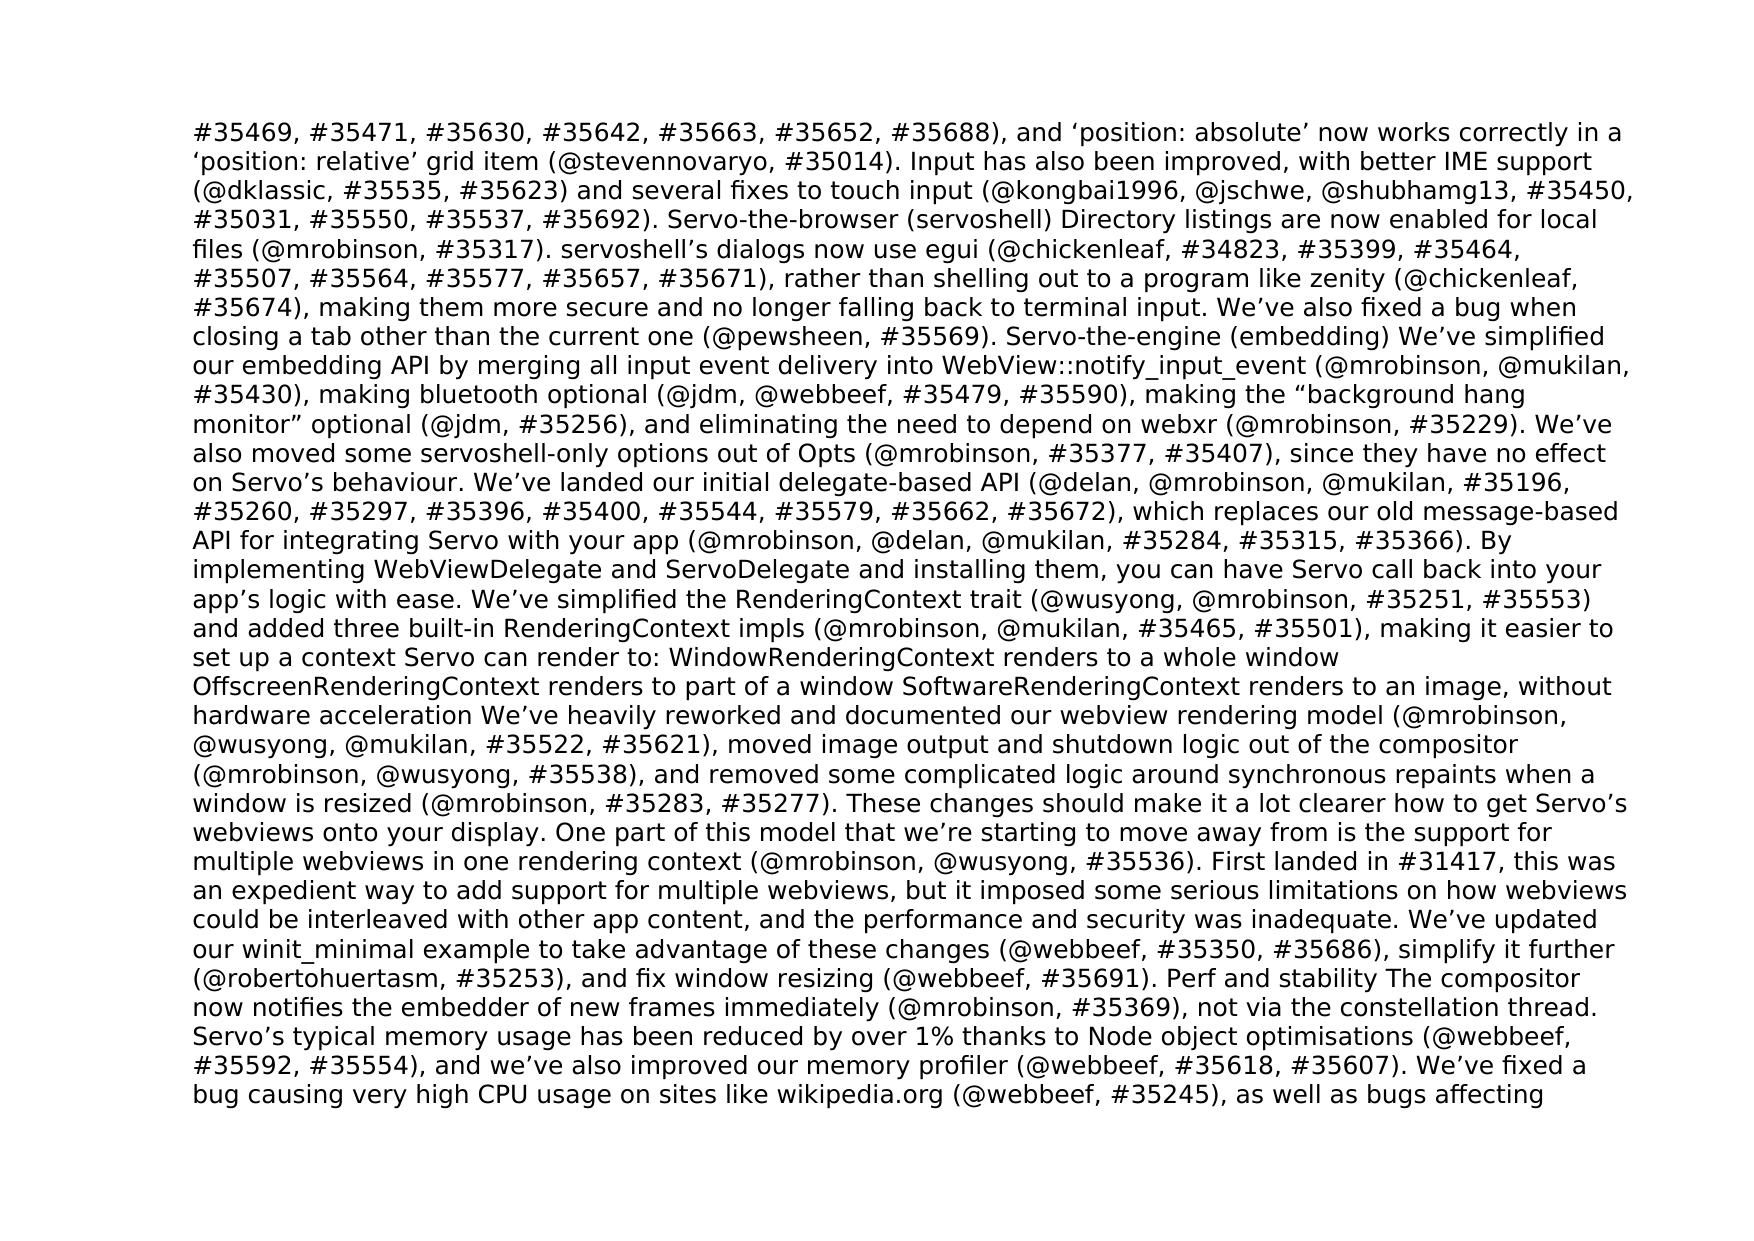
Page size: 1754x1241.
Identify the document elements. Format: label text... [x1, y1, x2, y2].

list #35469, #35471, #35630, #35642, #35663, #35652, #35688), and ‘position: absolute’ now works correctly in a ‘position: relative’ grid item (@stevennovaryo, #35014). Input has also been improved, with better IME support (@dklassic, #35535, #35623) and several fixes to touch input (@kongbai1996, @jschwe, @shubhamg13, #35450, #35031, #35550, #35537, #35692). Servo-the-browser (servoshell) Directory listings are now enabled for local files (@mrobinson, #35317). servoshell’s dialogs now use egui (@chickenleaf, #34823, #35399, #35464, #35507, #35564, #35577, #35657, #35671), rather than shelling out to a program like zenity (@chickenleaf, #35674), making them more secure and no longer falling back to terminal input. We’ve also fixed a bug when closing a tab other than the current one (@pewsheen, #35569). Servo-the-engine (embedding) We’ve simplified our embedding API by merging all input event delivery into WebView::notify_input_event (@mrobinson, @mukilan, #35430), making bluetooth optional (@jdm, @webbeef, #35479, #35590), making the “background hang monitor” optional (@jdm, #35256), and eliminating the need to depend on webxr (@mrobinson, #35229). We’ve also moved some servoshell-only options out of Opts (@mrobinson, #35377, #35407), since they have no effect on Servo’s behaviour. We’ve landed our initial delegate-based API (@delan, @mrobinson, @mukilan, #35196, #35260, #35297, #35396, #35400, #35544, #35579, #35662, #35672), which replaces our old message-based API for integrating Servo with your app (@mrobinson, @delan, @mukilan, #35284, #35315, #35366). By implementing WebViewDelegate and ServoDelegate and installing them, you can have Servo call back into your app’s logic with ease. We’ve simplified the RenderingContext trait (@wusyong, @mrobinson, #35251, #35553) and added three built-in RenderingContext impls (@mrobinson, @mukilan, #35465, #35501), making it easier to set up a context Servo can render to: WindowRenderingContext renders to a whole window OffscreenRenderingContext renders to part of a window SoftwareRenderingContext renders to an image, without hardware acceleration We’ve heavily reworked and documented our webview rendering model (@mrobinson, @wusyong, @mukilan, #35522, #35621), moved image output and shutdown logic out of the compositor (@mrobinson, @wusyong, #35538), and removed some complicated logic around synchronous repaints when a window is resized (@mrobinson, #35283, #35277). These changes should make it a lot clearer how to get Servo’s webviews onto your display. One part of this model that we’re starting to move away from is the support for multiple webviews in one rendering context (@mrobinson, @wusyong, #35536). First landed in #31417, this was an expedient way to add support for multiple webviews, but it imposed some serious limitations on how webviews could be interleaved with other app content, and the performance and security was inadequate. We’ve updated our winit_minimal example to take advantage of these changes (@webbeef, #35350, #35686), simplify it further (@robertohuertasm, #35253), and fix window resizing (@webbeef, #35691). Perf and stability The compositor now notifies the embedder of new frames immediately (@mrobinson, #35369), not via the constellation thread. Servo’s typical memory usage has been reduced by over 1% thanks to Node object optimisations (@webbeef, #35592, #35554), and we’ve also improved our memory profiler (@webbeef, #35618, #35607). We’ve fixed a bug causing very high CPU usage on sites like wikipedia.org (@webbeef, #35245), as well as bugs affecting [177, 118, 1636, 1110]
